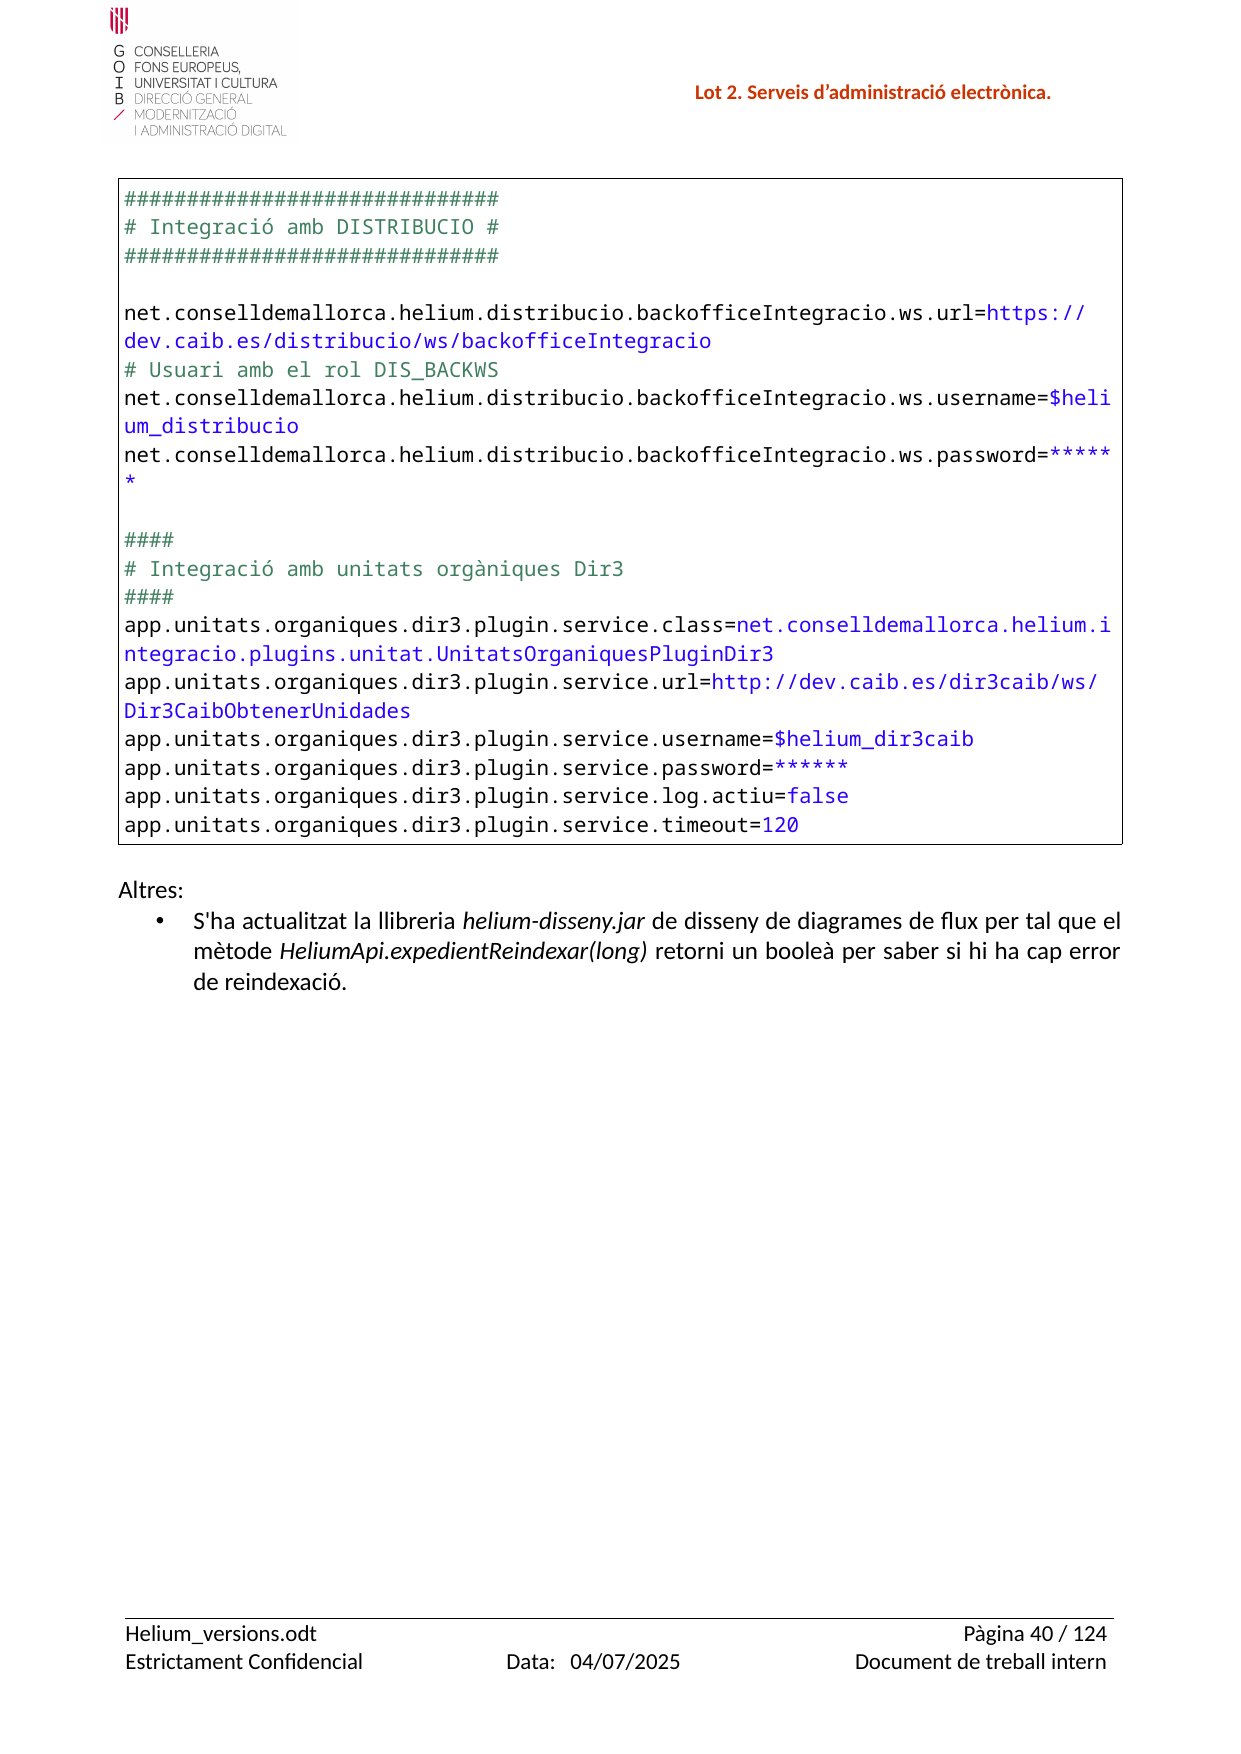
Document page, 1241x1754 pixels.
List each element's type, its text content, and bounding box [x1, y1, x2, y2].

table_header ############################## # Integració amb DISTRIBUCIO # ############################## net.conselldemallorca.helium.distribucio.backofficeIntegracio.ws.url=https://dev.caib.es/distribucio/ws/backofficeIntegracio # Usuari amb el rol DIS_BACKWS net.conselldemallorca.helium.distribucio.backofficeIntegracio.ws.username=$helium_distribucio net.conselldemallorca.helium.distribucio.backofficeIntegracio.ws.password=****** #### # Integració amb unitats orgàniques Dir3 #### app.unitats.organiques.dir3.plugin.service.class=net.conselldemallorca.helium.integracio.plugins.unitat.UnitatsOrganiquesPluginDir3 app.unitats.organiques.dir3.plugin.service.url=http://dev.caib.es/dir3caib/ws/Dir3CaibObtenerUnidades app.unitats.organiques.dir3.plugin.service.username=$helium_dir3caib app.unitats.organiques.dir3.plugin.service.password=****** app.unitats.organiques.dir3.plugin.service.log.actiu=false app.unitats.organiques.dir3.plugin.service.timeout=120 [119, 179, 1122, 844]
picture [100, 0, 297, 144]
list S'ha actualitzat la llibreria helium-disseny.jar de disseny de diagrames de flux per tal que el mètode HeliumApi.expedientReindexar(long) retorni un booleà per saber si hi ha cap error de reindexació. [156, 905, 1122, 997]
text Altres: [118, 874, 1122, 905]
